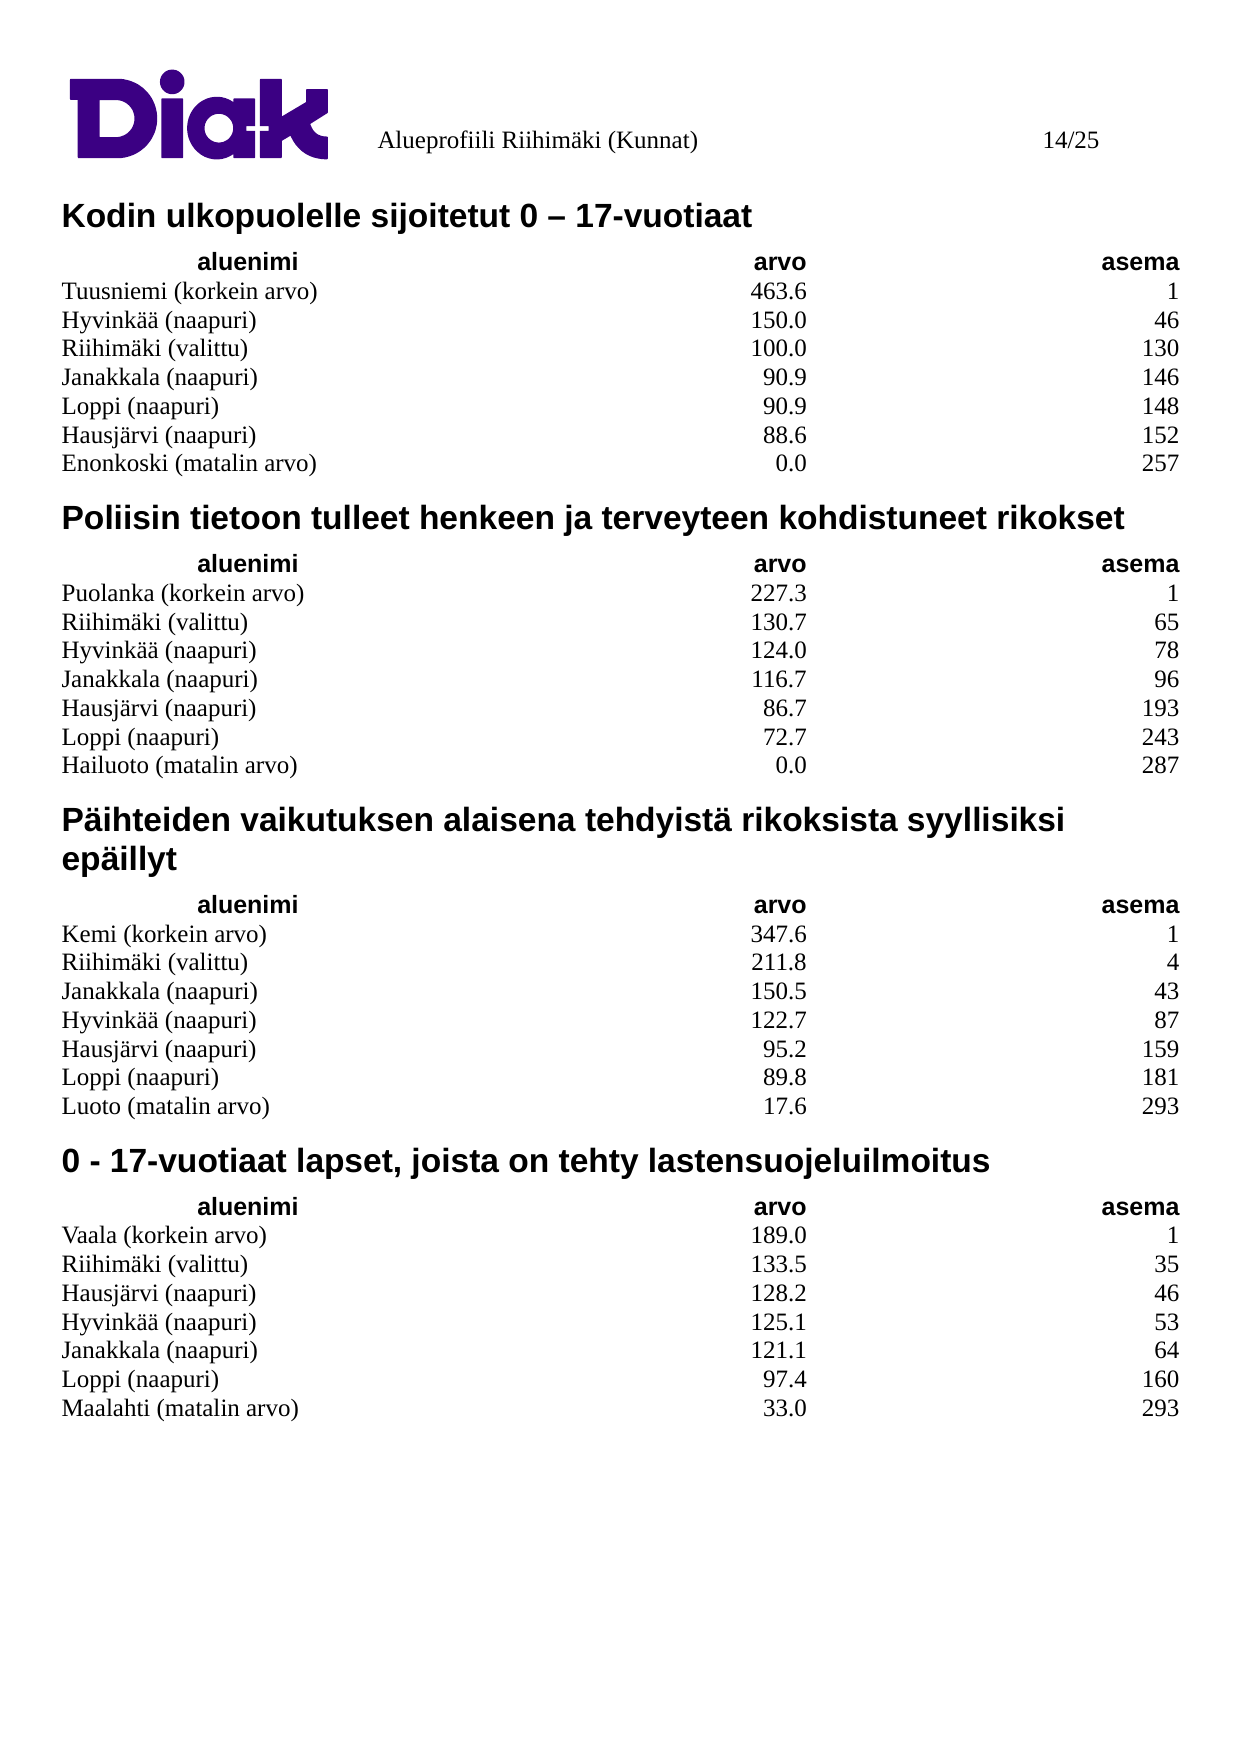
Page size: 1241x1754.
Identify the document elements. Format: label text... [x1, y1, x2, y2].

table_cell 121.1 [434, 1336, 806, 1364]
table_cell 152 [806, 420, 1179, 448]
table_header arvo [434, 1192, 806, 1221]
table_cell 124.0 [434, 636, 806, 664]
table_cell 257 [806, 449, 1179, 477]
table_cell 181 [806, 1063, 1179, 1091]
table_cell 287 [806, 751, 1179, 779]
table_cell 96 [806, 664, 1179, 693]
table_header aluenimi [61, 247, 434, 276]
table_cell Janakkala (naapuri) [61, 976, 434, 1005]
table_cell Luoto (matalin arvo) [61, 1091, 434, 1120]
table_cell 1 [806, 919, 1179, 947]
table_header aluenimi [61, 549, 434, 578]
table_cell 1 [806, 578, 1179, 607]
table_cell Loppi (naapuri) [61, 391, 434, 420]
table_cell 89.8 [434, 1063, 806, 1091]
table_cell Riihimäki (valittu) [61, 334, 434, 362]
table_cell Tuusniemi (korkein arvo) [61, 276, 434, 305]
table_cell Riihimäki (valittu) [61, 948, 434, 976]
table_cell Vaala (korkein arvo) [61, 1221, 434, 1249]
table_cell 4 [806, 948, 1179, 976]
table_cell 65 [806, 607, 1179, 636]
table_cell 293 [806, 1091, 1179, 1120]
subtitle Poliisin tietoon tulleet henkeen ja terveyteen kohdistuneet rikokset [61, 498, 1179, 537]
table_header asema [806, 549, 1179, 578]
table_cell 46 [806, 305, 1179, 333]
table_cell 347.6 [434, 919, 806, 947]
table_cell Hausjärvi (naapuri) [61, 1278, 434, 1307]
table_cell 122.7 [434, 1005, 806, 1034]
table_cell Hyvinkää (naapuri) [61, 305, 434, 333]
table_cell 46 [806, 1278, 1179, 1307]
table_cell 90.9 [434, 362, 806, 391]
table_cell Hailuoto (matalin arvo) [61, 751, 434, 779]
table_cell 160 [806, 1364, 1179, 1393]
subtitle Päihteiden vaikutuksen alaisena tehdyistä rikoksista syyllisiksi epäillyt [61, 800, 1179, 877]
table_cell Maalahti (matalin arvo) [61, 1393, 434, 1422]
table_header arvo [434, 549, 806, 578]
table_cell 53 [806, 1307, 1179, 1336]
table_cell 64 [806, 1336, 1179, 1364]
table_cell 159 [806, 1034, 1179, 1062]
table_cell 78 [806, 636, 1179, 664]
table_cell 35 [806, 1249, 1179, 1278]
table_cell Riihimäki (valittu) [61, 607, 434, 636]
table_cell 128.2 [434, 1278, 806, 1307]
table_cell Hausjärvi (naapuri) [61, 1034, 434, 1062]
table_cell 1 [806, 1221, 1179, 1249]
table_cell 88.6 [434, 420, 806, 448]
table_cell 193 [806, 693, 1179, 722]
subtitle 0 - 17-vuotiaat lapset, joista on tehty lastensuojeluilmoitus [61, 1141, 1179, 1179]
table_cell Riihimäki (valittu) [61, 1249, 434, 1278]
table_cell 87 [806, 1005, 1179, 1034]
table_cell Janakkala (naapuri) [61, 664, 434, 693]
table_cell 150.0 [434, 305, 806, 333]
table_cell 95.2 [434, 1034, 806, 1062]
table_cell 90.9 [434, 391, 806, 420]
table_cell 148 [806, 391, 1179, 420]
table_cell 130.7 [434, 607, 806, 636]
table_cell 86.7 [434, 693, 806, 722]
table_cell 1 [806, 276, 1179, 305]
table_cell 133.5 [434, 1249, 806, 1278]
table_cell 463.6 [434, 276, 806, 305]
table_cell Loppi (naapuri) [61, 1364, 434, 1393]
table_cell 146 [806, 362, 1179, 391]
table_cell Hyvinkää (naapuri) [61, 1307, 434, 1336]
table_cell 150.5 [434, 976, 806, 1005]
table_header asema [806, 890, 1179, 919]
table_cell 97.4 [434, 1364, 806, 1393]
table_cell 33.0 [434, 1393, 806, 1422]
table_cell 0.0 [434, 449, 806, 477]
table_cell 130 [806, 334, 1179, 362]
table_cell 17.6 [434, 1091, 806, 1120]
table_header asema [806, 1192, 1179, 1221]
table_cell Janakkala (naapuri) [61, 1336, 434, 1364]
table_cell Hyvinkää (naapuri) [61, 636, 434, 664]
table_cell 0.0 [434, 751, 806, 779]
table_header aluenimi [61, 890, 434, 919]
table_cell Hausjärvi (naapuri) [61, 693, 434, 722]
table_cell Loppi (naapuri) [61, 722, 434, 751]
table_cell Loppi (naapuri) [61, 1063, 434, 1091]
table_cell 72.7 [434, 722, 806, 751]
table_cell Kemi (korkein arvo) [61, 919, 434, 947]
table_cell 189.0 [434, 1221, 806, 1249]
table_cell Hausjärvi (naapuri) [61, 420, 434, 448]
table_header arvo [434, 890, 806, 919]
table_cell 227.3 [434, 578, 806, 607]
table_cell 211.8 [434, 948, 806, 976]
table_cell 116.7 [434, 664, 806, 693]
table_cell 293 [806, 1393, 1179, 1422]
table_cell Puolanka (korkein arvo) [61, 578, 434, 607]
table_cell 243 [806, 722, 1179, 751]
table_header aluenimi [61, 1192, 434, 1221]
table_header arvo [434, 247, 806, 276]
table_cell Enonkoski (matalin arvo) [61, 449, 434, 477]
table_cell 125.1 [434, 1307, 806, 1336]
table_header asema [806, 247, 1179, 276]
table_cell 43 [806, 976, 1179, 1005]
table_cell Hyvinkää (naapuri) [61, 1005, 434, 1034]
table_cell Janakkala (naapuri) [61, 362, 434, 391]
table_cell 100.0 [434, 334, 806, 362]
subtitle Kodin ulkopuolelle sijoitetut 0 – 17-vuotiaat [61, 196, 1179, 235]
